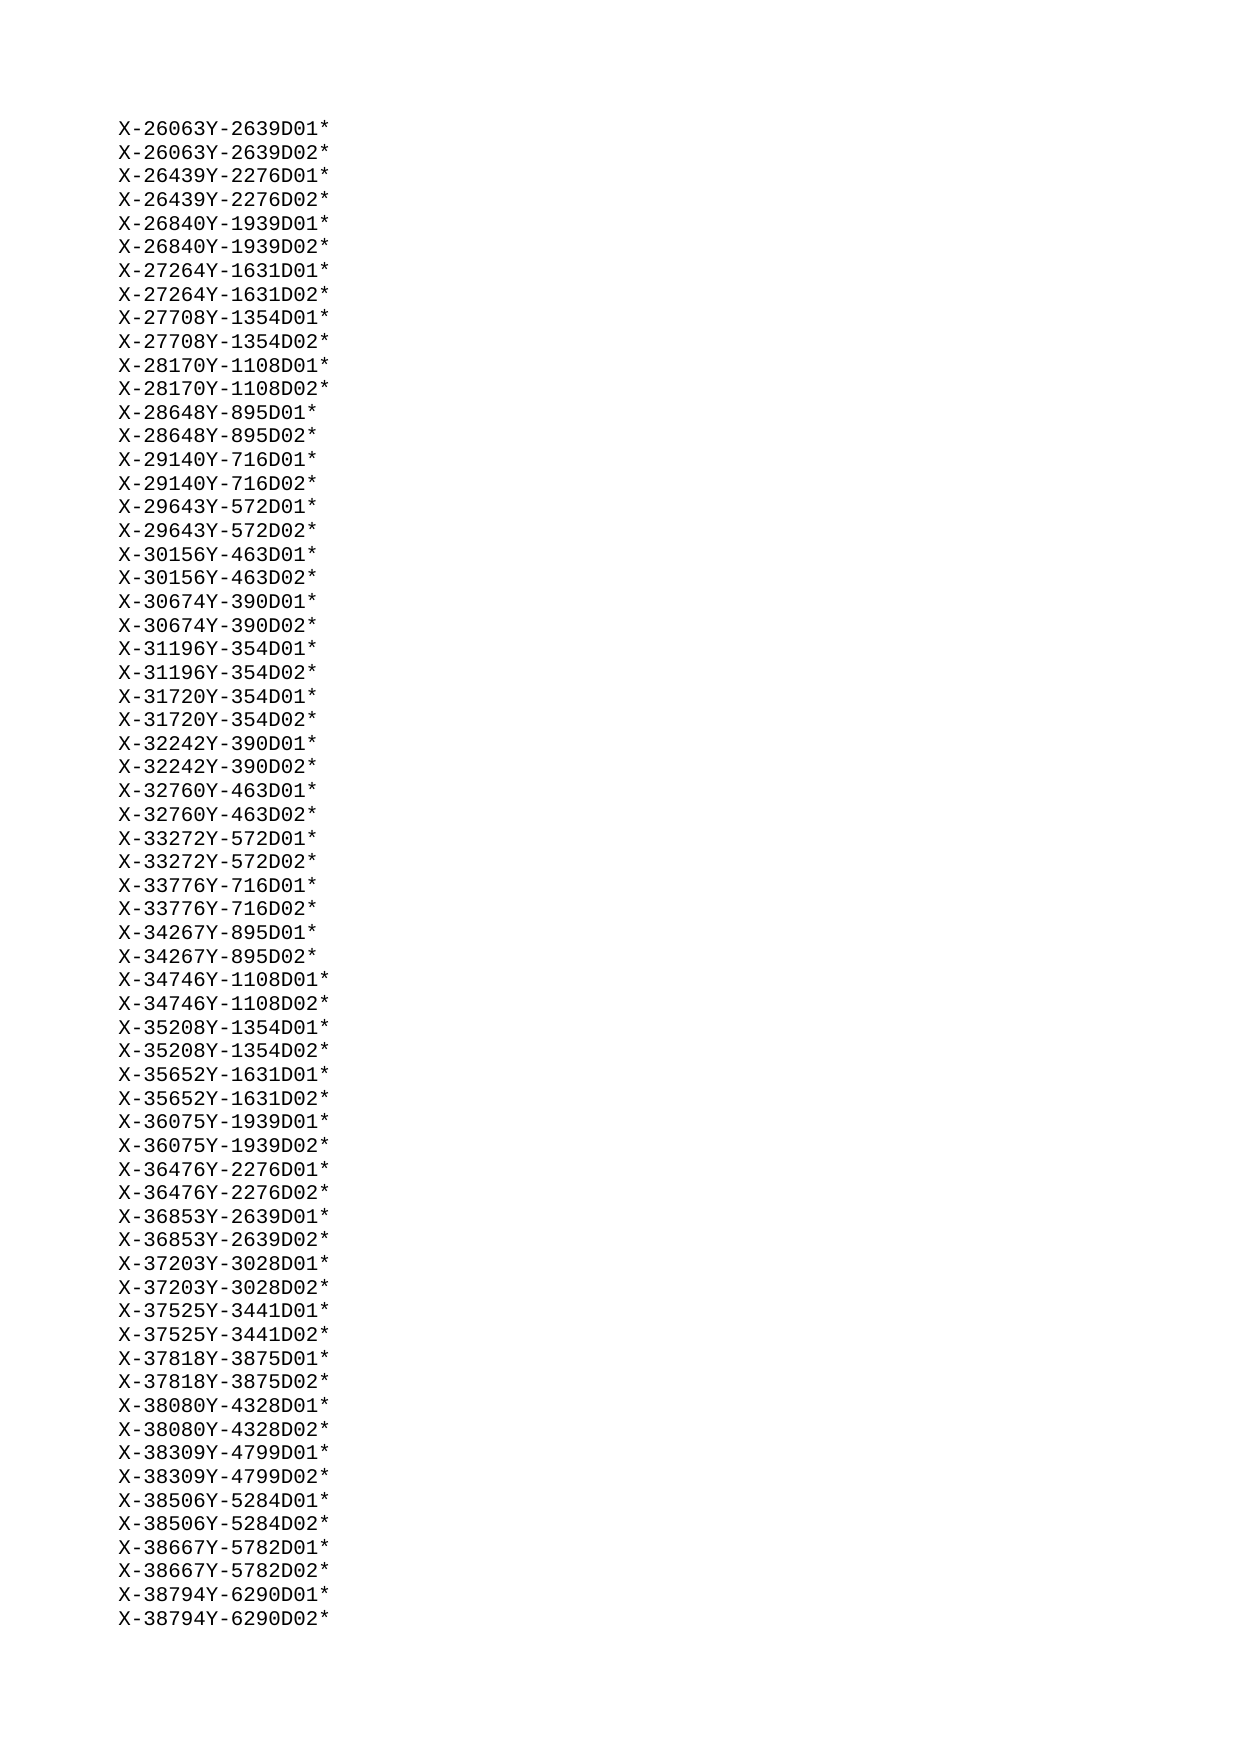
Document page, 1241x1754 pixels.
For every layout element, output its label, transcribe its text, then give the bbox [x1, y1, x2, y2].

text X-36853Y-2639D01* [118, 1206, 1122, 1229]
text X-34746Y-1108D01* [118, 969, 1122, 993]
text X-26063Y-2639D01* [118, 118, 1122, 142]
text X-38080Y-4328D02* [118, 1419, 1122, 1442]
text X-38667Y-5782D01* [118, 1537, 1122, 1561]
text X-36075Y-1939D01* [118, 1111, 1122, 1135]
text X-38309Y-4799D02* [118, 1466, 1122, 1489]
text X-28170Y-1108D01* [118, 354, 1122, 378]
text X-29140Y-716D02* [118, 473, 1122, 496]
text X-30156Y-463D01* [118, 544, 1122, 567]
text X-35652Y-1631D01* [118, 1064, 1122, 1088]
text X-38080Y-4328D01* [118, 1395, 1122, 1419]
text X-28170Y-1108D02* [118, 378, 1122, 402]
text X-36853Y-2639D02* [118, 1229, 1122, 1253]
text X-37525Y-3441D02* [118, 1324, 1122, 1348]
text X-38309Y-4799D01* [118, 1442, 1122, 1466]
text X-35208Y-1354D01* [118, 1017, 1122, 1040]
text X-38794Y-6290D02* [118, 1608, 1122, 1631]
text X-31196Y-354D02* [118, 662, 1122, 686]
text X-28648Y-895D01* [118, 402, 1122, 426]
text X-37818Y-3875D01* [118, 1348, 1122, 1371]
text X-29643Y-572D02* [118, 520, 1122, 544]
text X-34267Y-895D02* [118, 946, 1122, 969]
text X-32760Y-463D02* [118, 804, 1122, 827]
text X-36476Y-2276D02* [118, 1182, 1122, 1206]
text X-37203Y-3028D02* [118, 1277, 1122, 1300]
text X-33272Y-572D01* [118, 827, 1122, 851]
text X-30674Y-390D01* [118, 591, 1122, 615]
text X-29140Y-716D01* [118, 449, 1122, 473]
text X-31196Y-354D01* [118, 638, 1122, 662]
text X-34267Y-895D01* [118, 922, 1122, 946]
text X-27708Y-1354D01* [118, 307, 1122, 331]
text X-27264Y-1631D02* [118, 284, 1122, 307]
text X-30156Y-463D02* [118, 567, 1122, 591]
text X-37203Y-3028D01* [118, 1253, 1122, 1277]
text X-38506Y-5284D01* [118, 1489, 1122, 1513]
text X-31720Y-354D02* [118, 709, 1122, 733]
text X-34746Y-1108D02* [118, 993, 1122, 1017]
text X-26439Y-2276D02* [118, 189, 1122, 213]
text X-37525Y-3441D01* [118, 1300, 1122, 1324]
text X-29643Y-572D01* [118, 496, 1122, 520]
text X-35652Y-1631D02* [118, 1088, 1122, 1111]
text X-33776Y-716D01* [118, 875, 1122, 898]
text X-35208Y-1354D02* [118, 1040, 1122, 1064]
text X-38506Y-5284D02* [118, 1513, 1122, 1537]
text X-31720Y-354D01* [118, 686, 1122, 709]
text X-32242Y-390D02* [118, 757, 1122, 780]
text X-27264Y-1631D01* [118, 260, 1122, 284]
text X-38667Y-5782D02* [118, 1561, 1122, 1584]
text X-28648Y-895D02* [118, 426, 1122, 449]
text X-33776Y-716D02* [118, 898, 1122, 922]
text X-26840Y-1939D02* [118, 236, 1122, 260]
text X-26063Y-2639D02* [118, 142, 1122, 165]
text X-37818Y-3875D02* [118, 1371, 1122, 1395]
text X-27708Y-1354D02* [118, 331, 1122, 354]
text X-32760Y-463D01* [118, 780, 1122, 804]
text X-33272Y-572D02* [118, 851, 1122, 875]
text X-26439Y-2276D01* [118, 165, 1122, 189]
text X-30674Y-390D02* [118, 615, 1122, 638]
text X-36476Y-2276D01* [118, 1158, 1122, 1182]
text X-38794Y-6290D01* [118, 1584, 1122, 1608]
text X-32242Y-390D01* [118, 733, 1122, 757]
text X-26840Y-1939D01* [118, 213, 1122, 236]
text X-36075Y-1939D02* [118, 1135, 1122, 1158]
